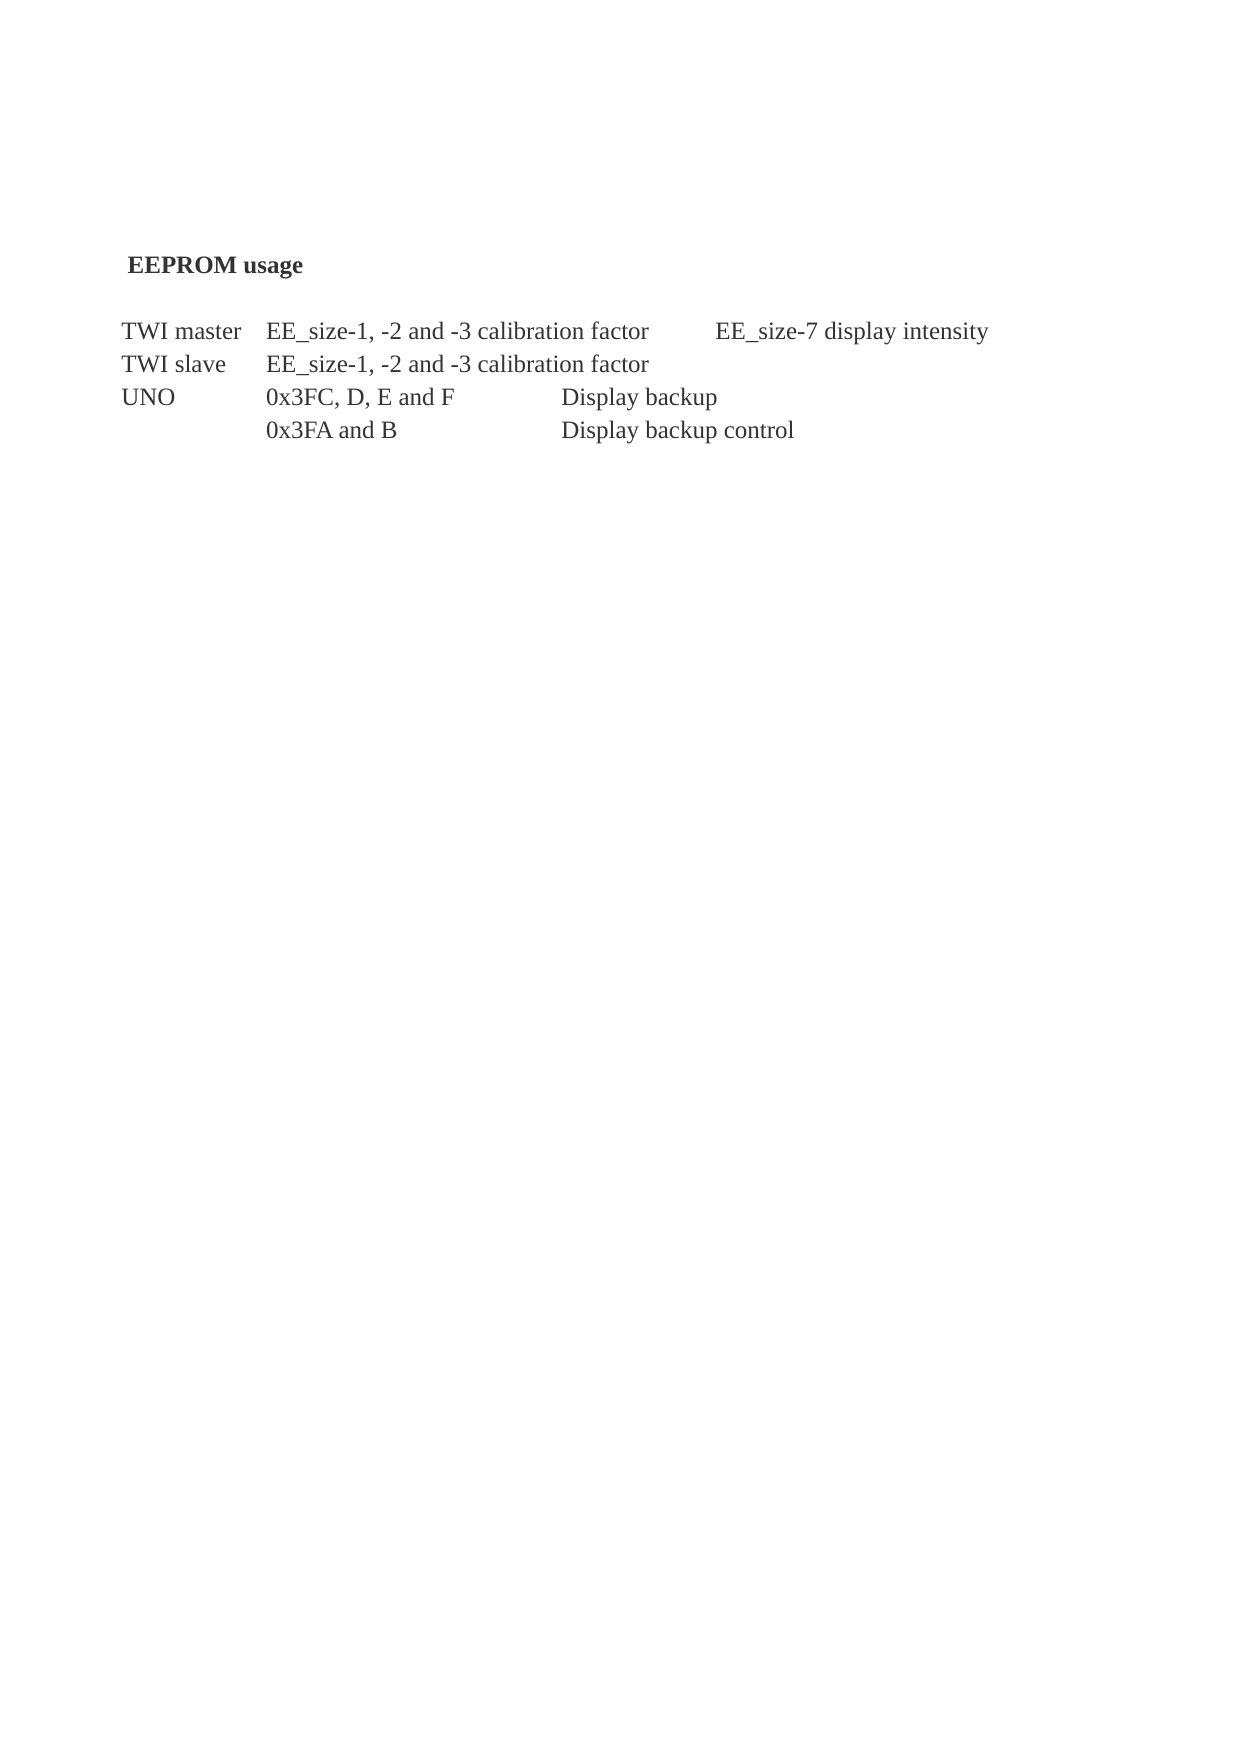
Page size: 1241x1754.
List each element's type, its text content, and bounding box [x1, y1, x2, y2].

text TWI master EE_size-1, -2 and -3 calibration factor EE_size-7 display intensity [119, 316, 1122, 345]
text 0x3FA and B Display backup control [119, 415, 1122, 444]
text TWI slave EE_size-1, -2 and -3 calibration factor [119, 349, 1122, 378]
text EEPROM usage [119, 250, 1122, 279]
text UNO 0x3FC, D, E and F Display backup [119, 382, 1122, 411]
